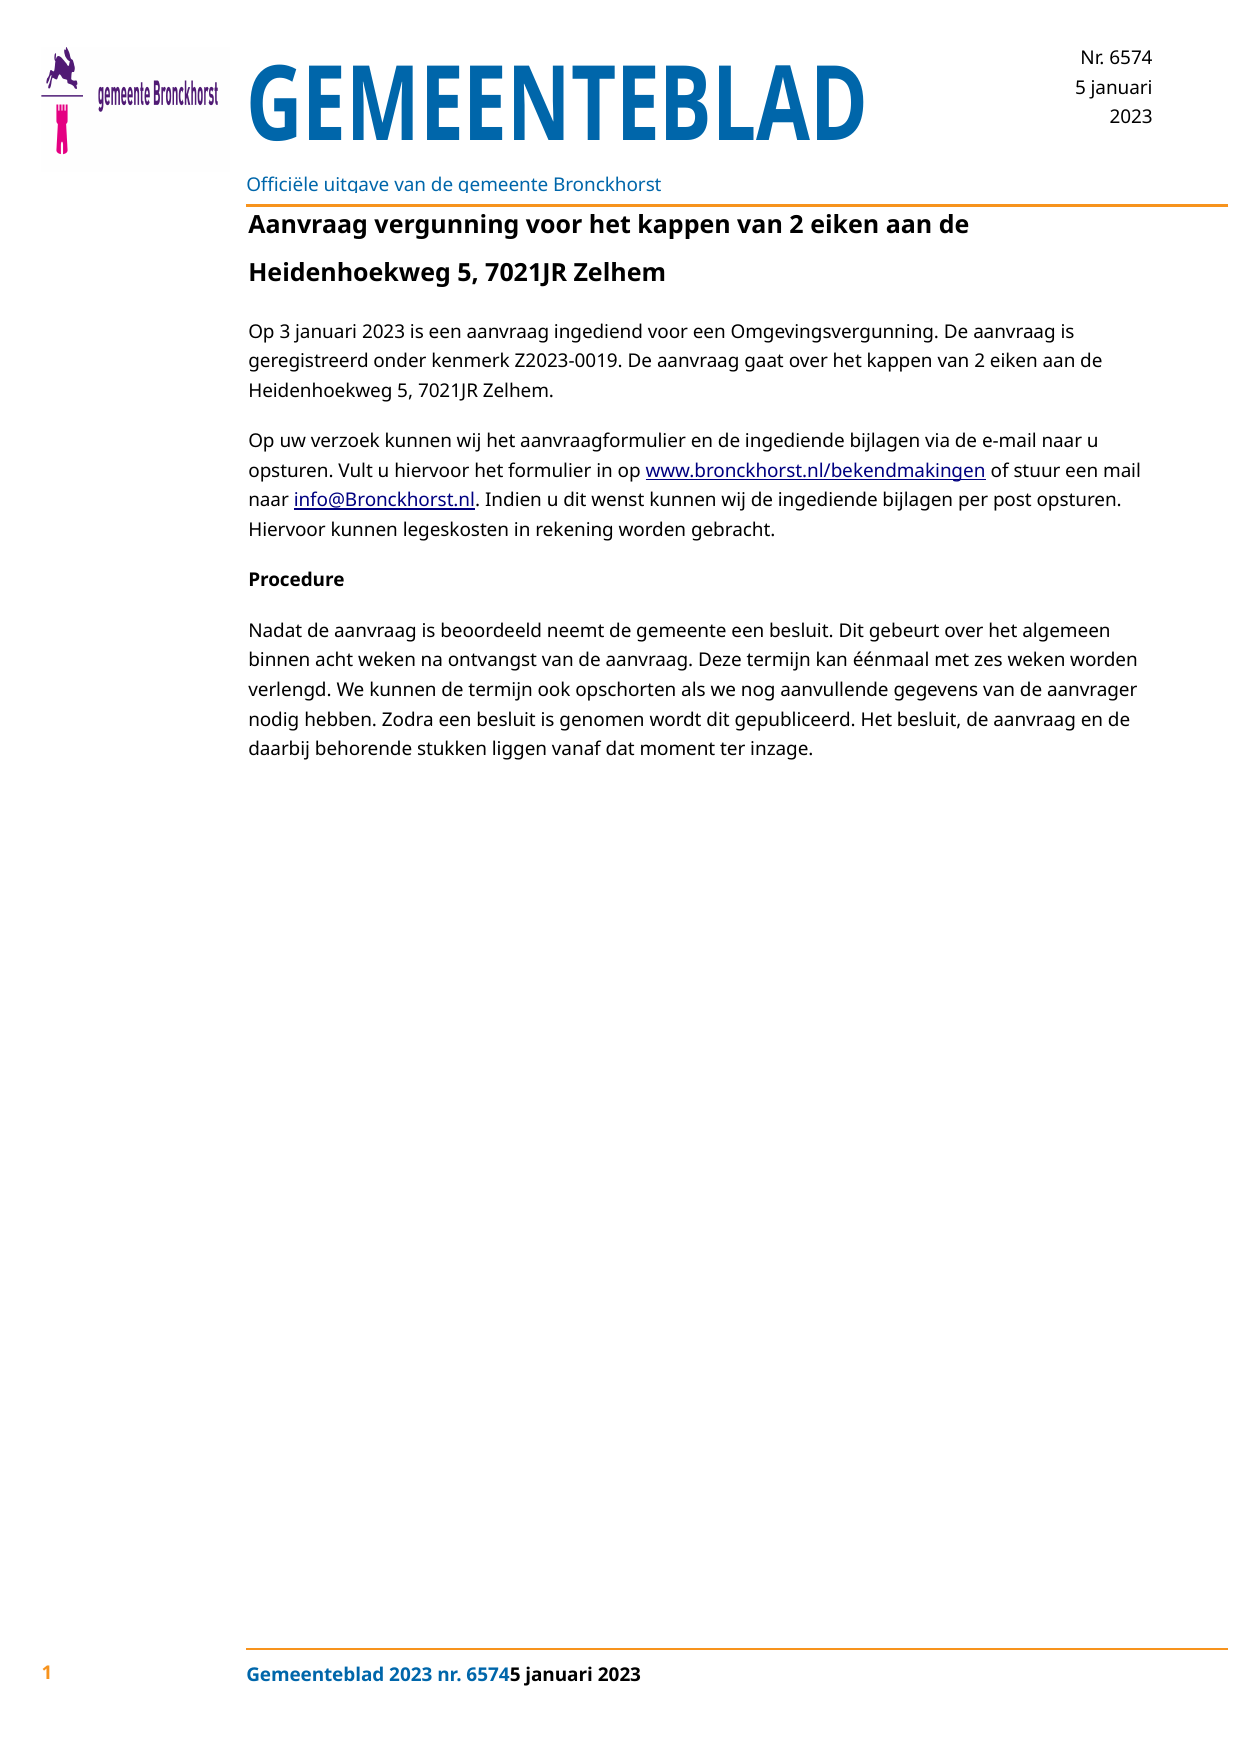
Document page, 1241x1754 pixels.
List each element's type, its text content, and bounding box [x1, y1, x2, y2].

text Op uw verzoek kunnen wij het aanvraagformulier en de ingediende bijlagen via de e-mail naar u opsturen. Vult u hiervoor het formulier in op www.bronckhorst.nl/bekendmakingen of stuur een mail naar info@Bronckhorst.nl. Indien u dit wenst kunnen wij de ingediende bijlagen per post opsturen. Hiervoor kunnen legeskosten in rekening worden gebracht. [248, 427, 1152, 542]
text Aanvraag vergunning voor het kappen van 2 eiken aan de Heidenhoekweg 5, 7021JR Zelhem [248, 207, 1152, 288]
text Procedure [248, 567, 1152, 592]
text Op 3 januari 2023 is een aanvraag ingediend voor een Omgevingsvergunning. De aanvraag is geregistreerd onder kenmerk Z2023-0019. De aanvraag gaat over het kappen van 2 eiken aan de Heidenhoekweg 5, 7021JR Zelhem. [248, 318, 1152, 403]
picture [41, 47, 231, 172]
text Nadat de aanvraag is beoordeeld neemt de gemeente een besluit. Dit gebeurt over het algemeen binnen acht weken na ontvangst van de aanvraag. Deze termijn kan éénmaal met zes weken worden verlengd. We kunnen de termijn ook opschorten als we nog aanvullende gegevens van de aanvrager nodig hebben. Zodra een besluit is genomen wordt dit gepubliceerd. Het besluit, de aanvraag en de daarbij behorende stukken liggen vanaf dat moment ter inzage. [248, 617, 1152, 761]
